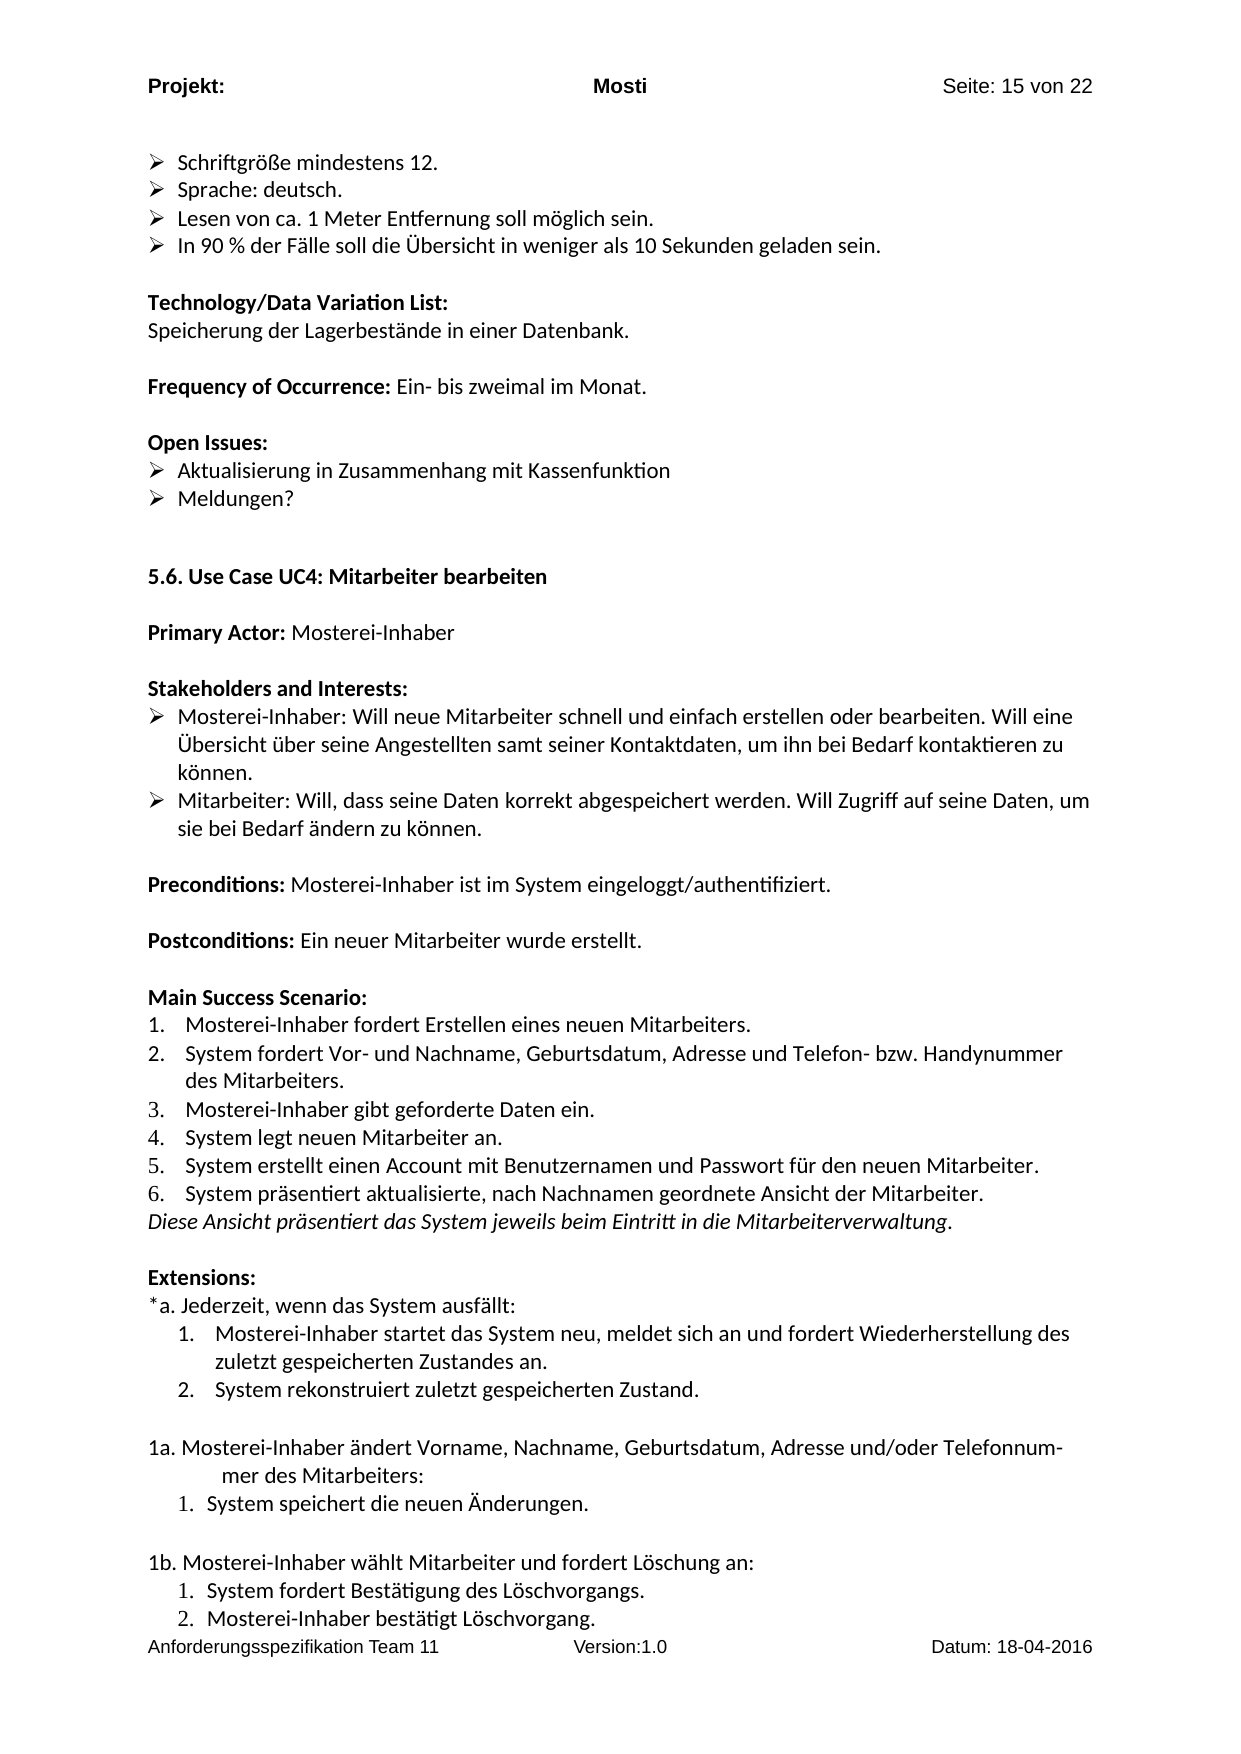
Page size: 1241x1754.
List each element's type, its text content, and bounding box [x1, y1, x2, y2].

list System präsentiert aktualisierte, nach Nachnamen geordnete Ansicht der Mitarbeiter. [148, 1179, 1093, 1207]
list System rekonstruiert zuletzt gespeicherten Zustand. [177, 1375, 1093, 1403]
list Lesen von ca. 1 Meter Entfernung soll möglich sein. [148, 204, 1093, 232]
text Main Success Scenario: [148, 983, 1093, 1011]
text 1a. Mosterei-Inhaber ändert Vorname, Nachname, Geburtsdatum, Adresse und/oder Telefonnum- mer des Mitarbeiters: [148, 1433, 1093, 1489]
text Frequency of Occurrence: Ein- bis zweimal im Monat. [148, 372, 1093, 400]
text Open Issues: [148, 428, 1093, 456]
list Sprache: deutsch. [148, 176, 1093, 204]
list Mosterei-Inhaber gibt geforderte Daten ein. [148, 1095, 1093, 1123]
list System legt neuen Mitarbeiter an. [148, 1123, 1093, 1151]
text Postconditions: Ein neuer Mitarbeiter wurde erstellt. [148, 927, 1093, 954]
text Preconditions: Mosterei-Inhaber ist im System eingeloggt/authentifiziert. [148, 871, 1093, 898]
list Mosterei-Inhaber bestätigt Löschvorgang. [177, 1604, 1093, 1632]
text Speicherung der Lagerbestände in einer Datenbank. [148, 316, 1093, 344]
list System fordert Bestätigung des Löschvorgangs. [177, 1576, 1093, 1604]
list System speichert die neuen Änderungen. [177, 1489, 1093, 1517]
text Technology/Data Variation List: [148, 288, 1093, 316]
list Mosterei-Inhaber startet das System neu, meldet sich an und fordert Wiederherstellung des zuletzt gespeicherten Zustandes an. [177, 1319, 1093, 1375]
list In 90 % der Fälle soll die Übersicht in weniger als 10 Sekunden geladen sein. [148, 232, 1093, 260]
list System erstellt einen Account mit Benutzernamen und Passwort für den neuen Mitarbeiter. [148, 1151, 1093, 1179]
list Schriftgröße mindestens 12. [148, 148, 1093, 176]
subtitle 5.6. Use Case UC4: Mitarbeiter bearbeiten [148, 562, 1093, 590]
text Extensions: [148, 1263, 1093, 1291]
text 1b. Mosterei-Inhaber wählt Mitarbeiter und fordert Löschung an: [148, 1548, 1093, 1576]
list Aktualisierung in Zusammenhang mit Kassenfunktion [148, 456, 1093, 484]
text *a. Jederzeit, wenn das System ausfällt: [148, 1291, 1093, 1319]
list Mitarbeiter: Will, dass seine Daten korrekt abgespeichert werden. Will Zugriff auf seine Daten, um sie bei Bedarf ändern zu können. [148, 786, 1093, 842]
text Primary Actor: Mosterei-Inhaber [148, 618, 1093, 646]
text Stakeholders and Interests: [148, 674, 1093, 702]
list Mosterei-Inhaber: Will neue Mitarbeiter schnell und einfach erstellen oder bearbeiten. Will eine Übersicht über seine Angestellten samt seiner Kontaktdaten, um ihn bei Bedarf kontaktieren zu können. [148, 702, 1093, 786]
list Meldungen? [148, 484, 1093, 512]
list System fordert Vor- und Nachname, Geburtsdatum, Adresse und Telefon- bzw. Handynummer des Mitarbeiters. [148, 1039, 1093, 1095]
list Mosterei-Inhaber fordert Erstellen eines neuen Mitarbeiters. [148, 1011, 1093, 1039]
text Diese Ansicht präsentiert das System jeweils beim Eintritt in die Mitarbeiterverwaltung. [148, 1207, 1093, 1235]
